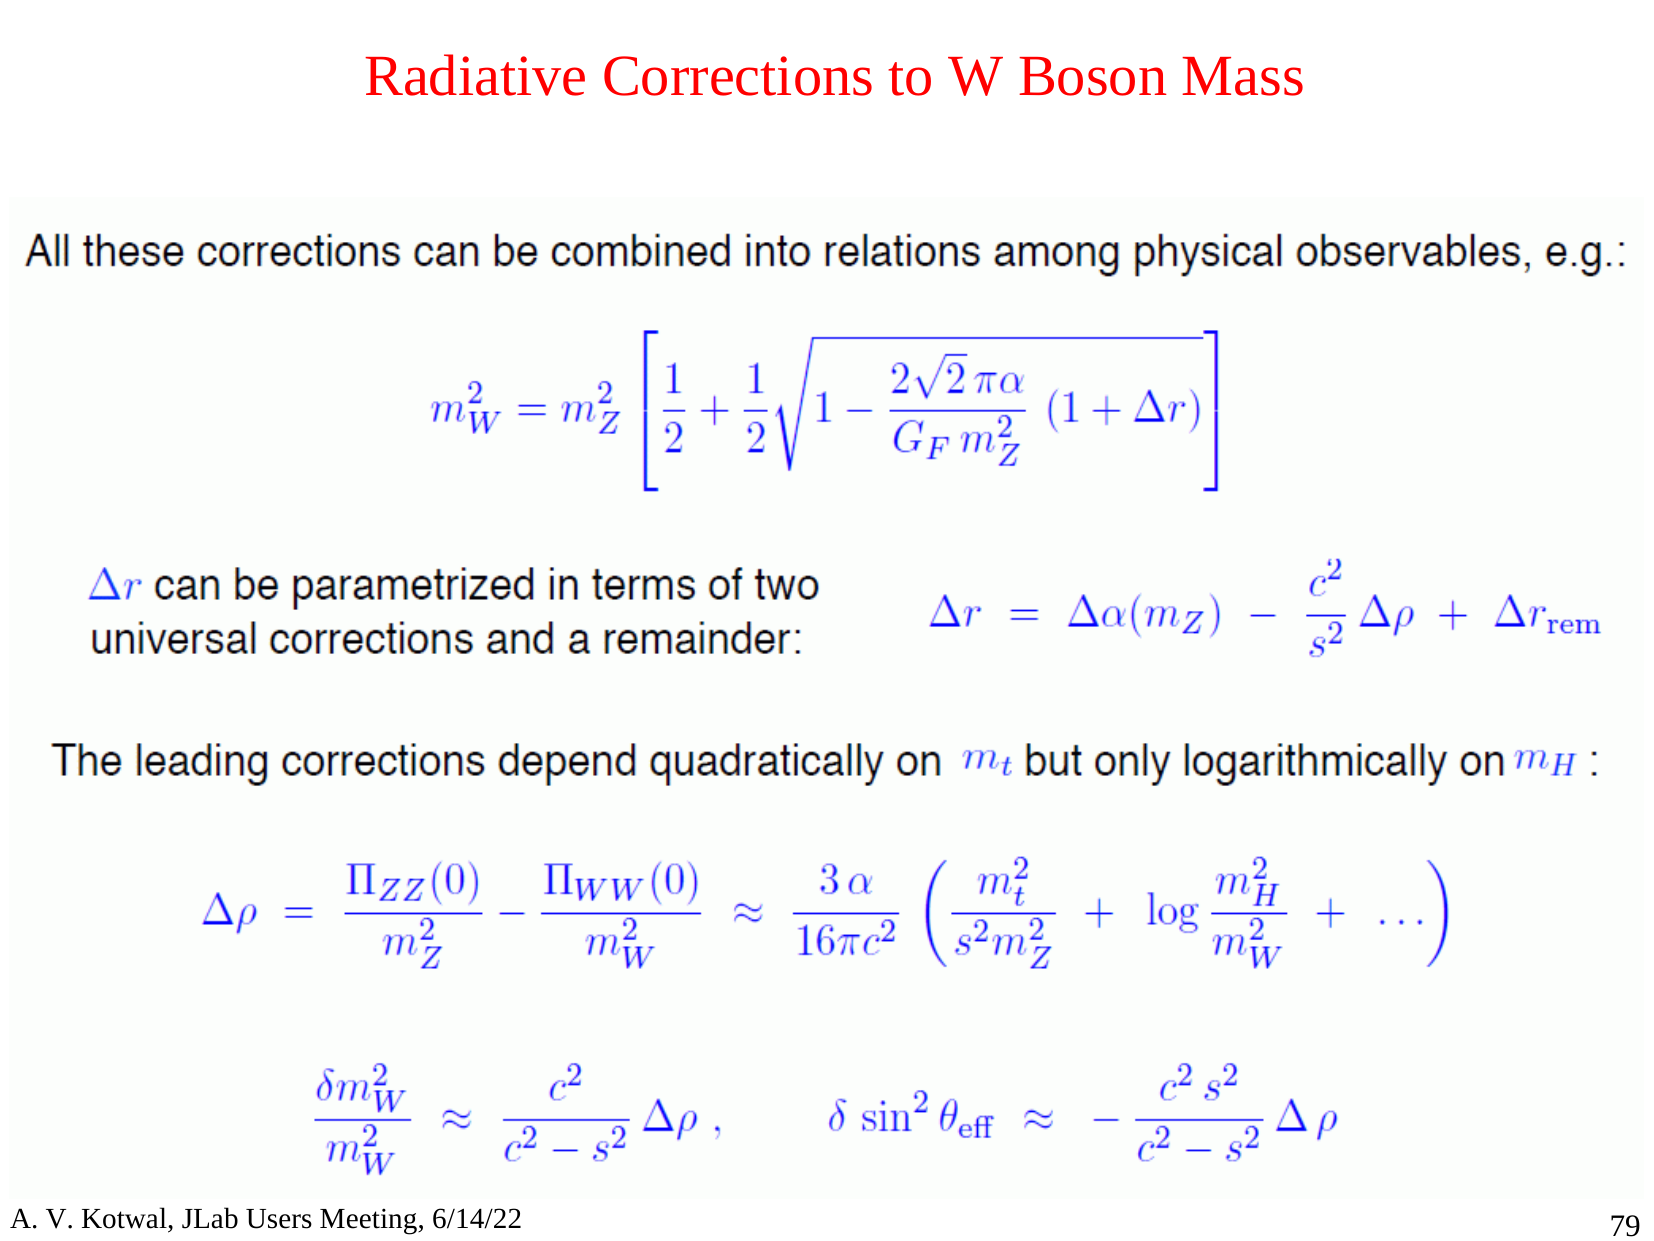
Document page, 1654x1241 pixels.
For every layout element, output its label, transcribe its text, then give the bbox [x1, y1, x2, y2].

title Radiative Corrections to W Boson Mass [128, 4, 1541, 149]
picture [9, 197, 1644, 1199]
